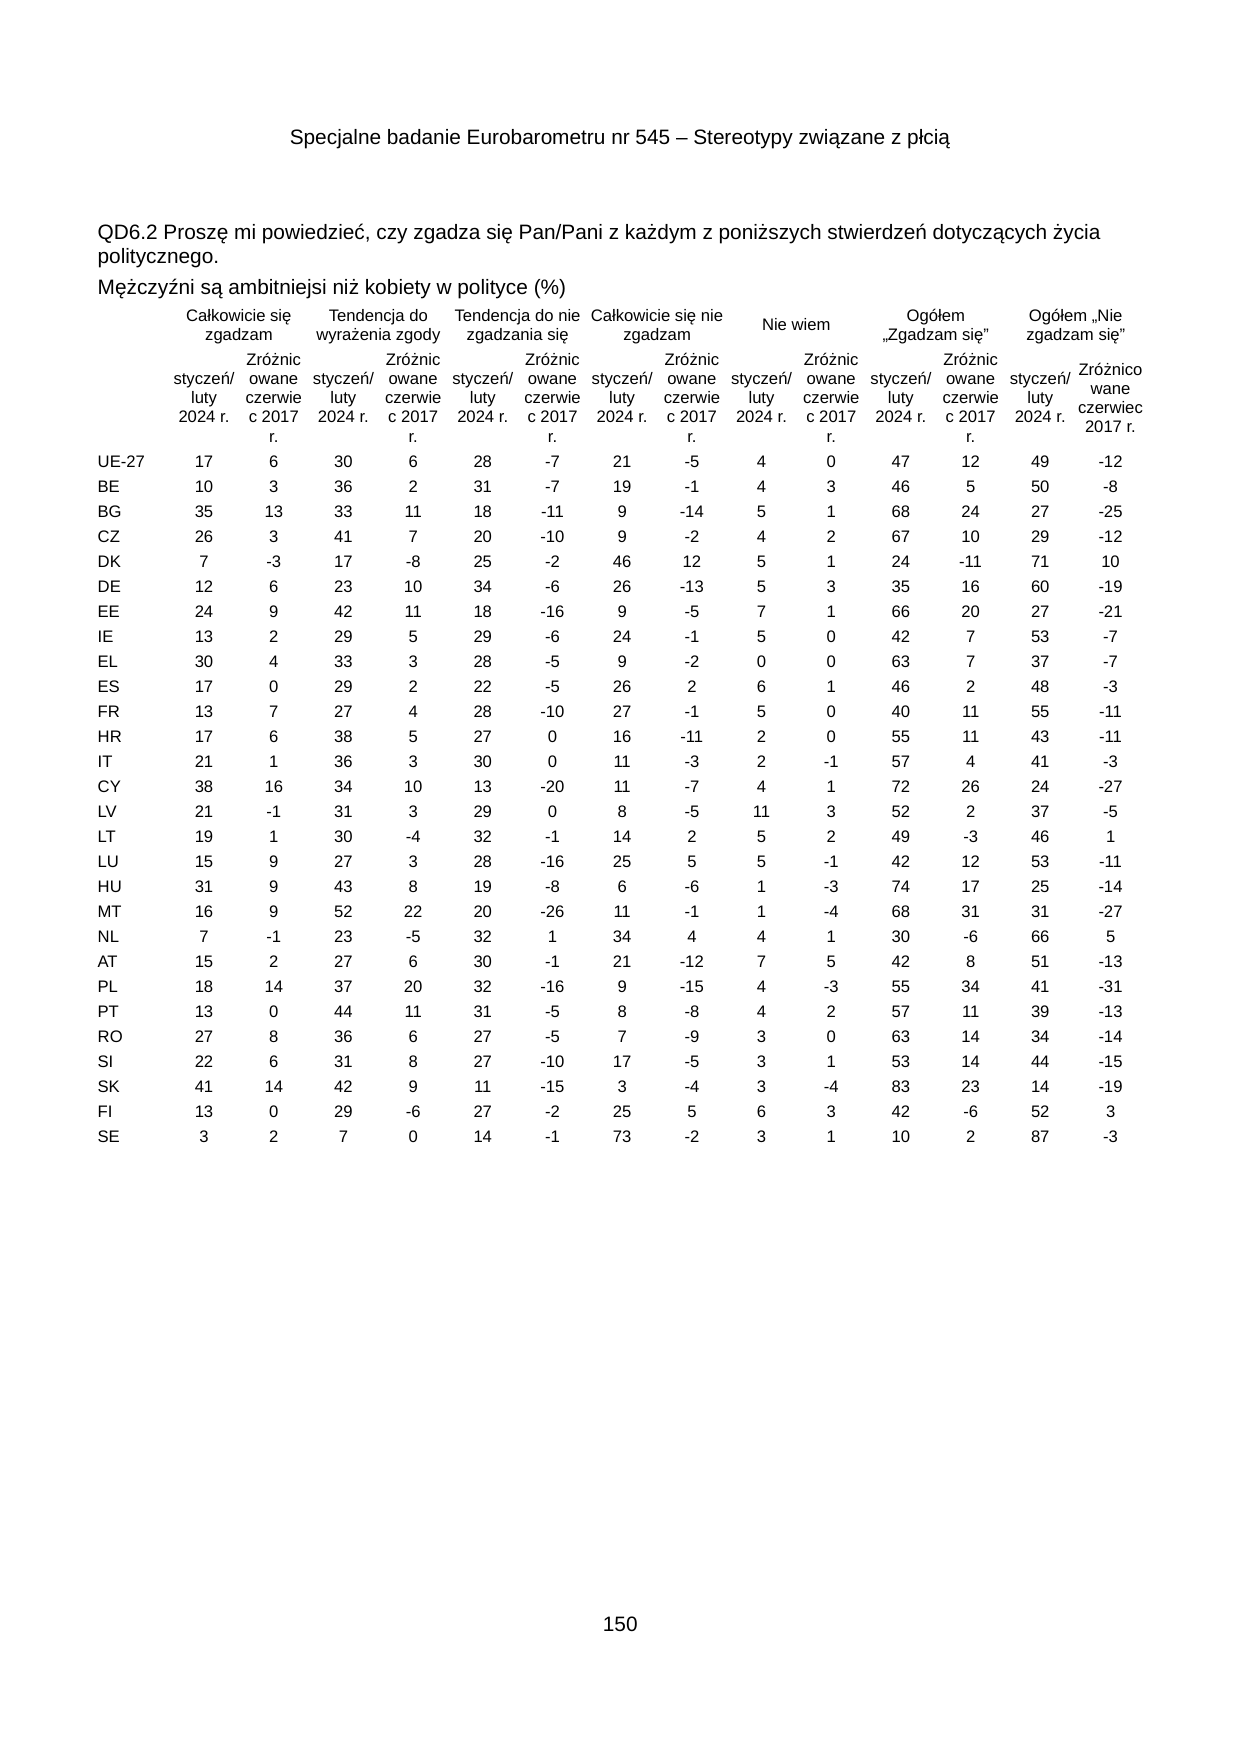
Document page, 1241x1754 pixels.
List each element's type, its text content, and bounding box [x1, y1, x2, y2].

table_cell 0 [518, 799, 587, 823]
table_cell 3 [726, 1024, 796, 1048]
table_cell 31 [308, 799, 378, 823]
table_cell 66 [1005, 924, 1075, 948]
table_cell 19 [169, 824, 239, 848]
table_cell Zróżnicowane czerwiec 2017 r. [936, 347, 1005, 448]
table_cell 46 [1005, 824, 1075, 848]
table_cell -7 [657, 774, 726, 798]
table_cell 7 [169, 549, 239, 573]
table_cell 43 [308, 874, 378, 898]
table_cell 1 [726, 899, 796, 923]
table_cell 1 [726, 874, 796, 898]
table_cell 46 [866, 474, 936, 498]
table_cell -5 [657, 449, 726, 473]
table_cell 31 [448, 474, 517, 498]
table_cell 3 [378, 799, 448, 823]
table_cell [95, 347, 169, 448]
table_cell -19 [1075, 574, 1146, 598]
table_cell 6 [378, 949, 448, 973]
table_cell 6 [239, 449, 308, 473]
table_cell 8 [587, 999, 657, 1023]
table_cell 37 [1005, 799, 1075, 823]
table_cell 2 [796, 824, 866, 848]
table_cell 2 [378, 474, 448, 498]
table_cell -4 [796, 1074, 866, 1098]
table_cell 30 [308, 824, 378, 848]
table_cell -4 [796, 899, 866, 923]
table_cell 0 [239, 1099, 308, 1123]
table_cell 6 [726, 674, 796, 698]
table_cell PL [95, 974, 169, 998]
table_cell SK [95, 1074, 169, 1098]
table_cell 53 [1005, 624, 1075, 648]
table_cell 52 [308, 899, 378, 923]
table_cell 17 [308, 549, 378, 573]
table_cell 21 [169, 799, 239, 823]
table_cell -3 [1075, 749, 1146, 773]
table_cell 3 [796, 474, 866, 498]
table_cell DE [95, 574, 169, 598]
table_cell AT [95, 949, 169, 973]
table_cell 4 [378, 699, 448, 723]
table_cell 2 [726, 724, 796, 748]
table_cell 29 [448, 624, 517, 648]
table_cell 31 [169, 874, 239, 898]
table_cell 19 [587, 474, 657, 498]
table_cell 11 [936, 999, 1005, 1023]
table_cell -5 [518, 674, 587, 698]
table_cell 15 [169, 949, 239, 973]
table_cell 11 [378, 499, 448, 523]
table_cell Tendencja do nie zgadzania się [448, 303, 587, 347]
table_cell LU [95, 849, 169, 873]
table_cell 11 [587, 774, 657, 798]
table_cell 11 [587, 899, 657, 923]
table_cell 1 [796, 674, 866, 698]
table_cell styczeń/luty 2024 r. [448, 347, 517, 448]
table_cell 32 [448, 924, 517, 948]
table_cell 27 [448, 1024, 517, 1048]
table_cell -12 [1075, 449, 1146, 473]
table_cell 6 [726, 1099, 796, 1123]
table_cell 30 [308, 449, 378, 473]
table_cell 5 [726, 849, 796, 873]
table_cell 11 [378, 599, 448, 623]
table_cell 30 [448, 749, 517, 773]
table_cell 0 [796, 724, 866, 748]
table_cell 15 [169, 849, 239, 873]
table_cell 9 [587, 599, 657, 623]
table_cell 34 [448, 574, 517, 598]
table_cell 1 [796, 924, 866, 948]
table_cell 42 [866, 849, 936, 873]
table_cell Ogółem „Nie zgadzam się” [1005, 303, 1146, 347]
table_cell -1 [239, 799, 308, 823]
table_cell 21 [587, 449, 657, 473]
table_cell -15 [518, 1074, 587, 1098]
table_cell 29 [1005, 524, 1075, 548]
table_cell -13 [1075, 999, 1146, 1023]
table_cell SI [95, 1049, 169, 1073]
table_cell -10 [518, 699, 587, 723]
table_cell 9 [239, 874, 308, 898]
table_cell 7 [378, 524, 448, 548]
table_cell -3 [796, 874, 866, 898]
table_cell LT [95, 824, 169, 848]
table_cell 27 [169, 1024, 239, 1048]
table_cell -13 [1075, 949, 1146, 973]
table_cell 13 [169, 1099, 239, 1123]
table_cell 63 [866, 1024, 936, 1048]
table_cell 27 [1005, 599, 1075, 623]
table_cell 9 [587, 974, 657, 998]
table_cell -14 [1075, 874, 1146, 898]
table_cell 5 [657, 849, 726, 873]
table_cell 22 [169, 1049, 239, 1073]
table_cell 10 [169, 474, 239, 498]
table_cell -20 [518, 774, 587, 798]
table_cell 6 [378, 449, 448, 473]
table_cell -11 [657, 724, 726, 748]
table_cell -14 [657, 499, 726, 523]
table_cell Zróżnicowane czerwiec 2017 r. [239, 347, 308, 448]
table_cell DK [95, 549, 169, 573]
table_cell 2 [936, 799, 1005, 823]
table_cell 28 [448, 849, 517, 873]
table_cell 30 [448, 949, 517, 973]
table_cell Zróżnicowane czerwiec 2017 r. [657, 347, 726, 448]
table_cell 10 [378, 774, 448, 798]
table_cell -1 [796, 849, 866, 873]
table_cell 53 [866, 1049, 936, 1073]
table_cell 17 [169, 674, 239, 698]
table_cell NL [95, 924, 169, 948]
table_cell ES [95, 674, 169, 698]
table_cell 63 [866, 649, 936, 673]
table_cell 9 [239, 599, 308, 623]
table_cell 5 [726, 699, 796, 723]
table_cell 12 [936, 849, 1005, 873]
table_cell 17 [169, 724, 239, 748]
table_cell 5 [726, 574, 796, 598]
table_cell 2 [657, 674, 726, 698]
table_cell 17 [169, 449, 239, 473]
table_cell 1 [796, 1049, 866, 1073]
table_cell 8 [378, 1049, 448, 1073]
table_cell 9 [239, 849, 308, 873]
table_cell 13 [169, 999, 239, 1023]
table_cell -25 [1075, 499, 1146, 523]
table_cell 26 [169, 524, 239, 548]
table_cell -8 [378, 549, 448, 573]
table_cell 5 [726, 824, 796, 848]
table_cell CZ [95, 524, 169, 548]
table_cell 16 [169, 899, 239, 923]
table_cell 13 [169, 699, 239, 723]
table_cell -31 [1075, 974, 1146, 998]
table_cell 37 [1005, 649, 1075, 673]
table_cell 17 [587, 1049, 657, 1073]
table_cell BG [95, 499, 169, 523]
table_cell 20 [378, 974, 448, 998]
table_cell 18 [448, 499, 517, 523]
table_cell 3 [378, 749, 448, 773]
table_cell 52 [866, 799, 936, 823]
table_cell -5 [378, 924, 448, 948]
table_cell 2 [657, 824, 726, 848]
table_cell Ogółem „Zgadzam się” [866, 303, 1005, 347]
table_cell 35 [866, 574, 936, 598]
table_cell 24 [936, 499, 1005, 523]
table_cell 33 [308, 649, 378, 673]
table_cell 55 [866, 974, 936, 998]
table_cell -15 [1075, 1049, 1146, 1073]
table_cell 60 [1005, 574, 1075, 598]
table_cell 7 [936, 624, 1005, 648]
table_cell 55 [1005, 699, 1075, 723]
table_cell 23 [308, 924, 378, 948]
table_cell 29 [308, 1099, 378, 1123]
table_cell 5 [726, 499, 796, 523]
table_cell 1 [796, 774, 866, 798]
table_cell 4 [726, 974, 796, 998]
table_cell 4 [657, 924, 726, 948]
table_cell 11 [448, 1074, 517, 1098]
table_cell 68 [866, 899, 936, 923]
table_header QD6.2 Proszę mi powiedzieć, czy zgadza się Pan/Pani z każdym z poniższych stwierdzeń dotyczących życia politycznego. [95, 217, 1146, 270]
table_cell -16 [518, 849, 587, 873]
table_cell -3 [936, 824, 1005, 848]
table_cell 49 [1005, 449, 1075, 473]
table_cell 8 [587, 799, 657, 823]
table_cell -5 [518, 649, 587, 673]
table_cell -1 [657, 624, 726, 648]
table_cell -8 [518, 874, 587, 898]
table_cell 37 [308, 974, 378, 998]
table_cell 8 [378, 874, 448, 898]
table_cell 42 [866, 1099, 936, 1123]
table_cell -4 [378, 824, 448, 848]
table_cell 10 [866, 1124, 936, 1148]
table_cell -7 [1075, 624, 1146, 648]
table_cell IT [95, 749, 169, 773]
table_cell 9 [587, 524, 657, 548]
table_cell -16 [518, 974, 587, 998]
table_cell 5 [726, 624, 796, 648]
table_cell 10 [936, 524, 1005, 548]
table_cell -2 [657, 1124, 726, 1148]
table_cell 0 [378, 1124, 448, 1148]
table_cell -11 [1075, 699, 1146, 723]
table_cell 6 [239, 1049, 308, 1073]
table_cell styczeń/luty 2024 r. [587, 347, 657, 448]
table_cell 27 [308, 699, 378, 723]
table_cell 7 [308, 1124, 378, 1148]
table_cell -8 [657, 999, 726, 1023]
table_cell 27 [587, 699, 657, 723]
table_cell 42 [866, 624, 936, 648]
table_cell 1 [796, 499, 866, 523]
table_cell 2 [936, 674, 1005, 698]
table_cell -5 [657, 799, 726, 823]
table_cell 14 [448, 1124, 517, 1148]
table_cell 40 [866, 699, 936, 723]
table_cell 12 [657, 549, 726, 573]
table_cell 7 [726, 949, 796, 973]
table_cell 9 [587, 499, 657, 523]
table_cell 13 [239, 499, 308, 523]
table_cell -8 [1075, 474, 1146, 498]
table_cell HU [95, 874, 169, 898]
table_cell 2 [378, 674, 448, 698]
table_cell -26 [518, 899, 587, 923]
table_cell 2 [796, 524, 866, 548]
table_cell -1 [518, 949, 587, 973]
table_cell -3 [657, 749, 726, 773]
table_cell -11 [1075, 849, 1146, 873]
table_cell -2 [657, 524, 726, 548]
table_cell 1 [1075, 824, 1146, 848]
table_cell 7 [936, 649, 1005, 673]
table_cell 11 [726, 799, 796, 823]
table_cell 44 [1005, 1049, 1075, 1073]
table_cell 3 [587, 1074, 657, 1098]
table_cell 1 [518, 924, 587, 948]
table_cell 4 [936, 749, 1005, 773]
table_cell 36 [308, 1024, 378, 1048]
table_cell 3 [726, 1074, 796, 1098]
table_cell 28 [448, 699, 517, 723]
table_cell -11 [936, 549, 1005, 573]
table_cell 0 [239, 674, 308, 698]
table_cell 27 [308, 849, 378, 873]
table_cell 0 [726, 649, 796, 673]
table_cell 41 [308, 524, 378, 548]
table_cell 42 [866, 949, 936, 973]
table_cell 4 [239, 649, 308, 673]
table_cell -10 [518, 524, 587, 548]
table_cell 17 [936, 874, 1005, 898]
table_cell 2 [239, 624, 308, 648]
table_cell 43 [1005, 724, 1075, 748]
table_cell 87 [1005, 1124, 1075, 1148]
table_cell 24 [169, 599, 239, 623]
table_cell 50 [1005, 474, 1075, 498]
table_cell -9 [657, 1024, 726, 1048]
table_cell 14 [239, 974, 308, 998]
table_cell -1 [796, 749, 866, 773]
table_cell Mężczyźni są ambitniejsi niż kobiety w polityce (%) [95, 270, 1146, 303]
table_cell 27 [448, 1049, 517, 1073]
table_cell 30 [169, 649, 239, 673]
table_cell 47 [866, 449, 936, 473]
table_cell 34 [308, 774, 378, 798]
table_cell -19 [1075, 1074, 1146, 1098]
table_cell 3 [726, 1049, 796, 1073]
table_cell 49 [866, 824, 936, 848]
table_cell 25 [448, 549, 517, 573]
table_cell Nie wiem [726, 303, 866, 347]
table_cell 27 [448, 724, 517, 748]
table_cell 46 [587, 549, 657, 573]
table_cell 14 [587, 824, 657, 848]
table_cell styczeń/luty 2024 r. [726, 347, 796, 448]
table_cell 23 [308, 574, 378, 598]
table_cell -1 [518, 1124, 587, 1148]
table_cell 25 [587, 849, 657, 873]
table_cell 29 [448, 799, 517, 823]
table_cell BE [95, 474, 169, 498]
table_cell 6 [378, 1024, 448, 1048]
table_cell 32 [448, 974, 517, 998]
table_cell 20 [448, 524, 517, 548]
table_cell 14 [936, 1049, 1005, 1073]
table_cell 3 [239, 474, 308, 498]
table_cell 26 [587, 574, 657, 598]
table_cell Całkowicie się zgadzam [169, 303, 308, 347]
table_cell 1 [239, 824, 308, 848]
table_cell -1 [657, 474, 726, 498]
table_cell 6 [587, 874, 657, 898]
table_cell 11 [587, 749, 657, 773]
table_cell -15 [657, 974, 726, 998]
table_cell -5 [657, 1049, 726, 1073]
table_cell -3 [1075, 674, 1146, 698]
table_cell 0 [796, 449, 866, 473]
table_cell 38 [308, 724, 378, 748]
table_cell 21 [169, 749, 239, 773]
table_cell 74 [866, 874, 936, 898]
table_cell -12 [1075, 524, 1146, 548]
table_cell LV [95, 799, 169, 823]
table_cell 14 [936, 1024, 1005, 1048]
table_cell -10 [518, 1049, 587, 1073]
table_cell styczeń/luty 2024 r. [308, 347, 378, 448]
table_cell -5 [1075, 799, 1146, 823]
table_cell 9 [378, 1074, 448, 1098]
table_cell -1 [657, 699, 726, 723]
table_cell 28 [448, 449, 517, 473]
table_cell 4 [726, 524, 796, 548]
table_cell 9 [587, 649, 657, 673]
table_cell 10 [1075, 549, 1146, 573]
table_cell 3 [239, 524, 308, 548]
table_cell 27 [1005, 499, 1075, 523]
table_cell 1 [239, 749, 308, 773]
table_cell 2 [239, 1124, 308, 1148]
table_cell Zróżnicowane czerwiec 2017 r. [796, 347, 866, 448]
table_cell 22 [378, 899, 448, 923]
table_cell IE [95, 624, 169, 648]
table_cell 34 [587, 924, 657, 948]
table_cell 3 [378, 849, 448, 873]
table_cell 67 [866, 524, 936, 548]
table_cell 4 [726, 924, 796, 948]
table_cell 4 [726, 449, 796, 473]
table_cell CY [95, 774, 169, 798]
table_cell 51 [1005, 949, 1075, 973]
table_cell 3 [796, 574, 866, 598]
table_cell 29 [308, 624, 378, 648]
table_cell 24 [587, 624, 657, 648]
table_cell 36 [308, 749, 378, 773]
table_cell 4 [726, 999, 796, 1023]
table_cell 31 [448, 999, 517, 1023]
table_cell 29 [308, 674, 378, 698]
table_cell 42 [308, 1074, 378, 1098]
table_cell 20 [448, 899, 517, 923]
table_cell -5 [518, 999, 587, 1023]
table_cell 33 [308, 499, 378, 523]
table_cell EE [95, 599, 169, 623]
table_cell -5 [518, 1024, 587, 1048]
table_cell 19 [448, 874, 517, 898]
table_cell HR [95, 724, 169, 748]
table_cell MT [95, 899, 169, 923]
table_cell 36 [308, 474, 378, 498]
table_cell 46 [866, 674, 936, 698]
table_cell 5 [726, 549, 796, 573]
table_cell 7 [239, 699, 308, 723]
table_cell -2 [518, 1099, 587, 1123]
table_cell 57 [866, 749, 936, 773]
table_cell 26 [936, 774, 1005, 798]
table_cell 23 [936, 1074, 1005, 1098]
table_cell UE-27 [95, 449, 169, 473]
table_cell -6 [518, 574, 587, 598]
table_cell 22 [448, 674, 517, 698]
table_cell 34 [1005, 1024, 1075, 1048]
table_cell 26 [587, 674, 657, 698]
table_cell -27 [1075, 774, 1146, 798]
table_cell 8 [936, 949, 1005, 973]
table_cell -2 [518, 549, 587, 573]
table_cell 44 [308, 999, 378, 1023]
table_cell -14 [1075, 1024, 1146, 1048]
table_cell 1 [796, 1124, 866, 1148]
table_cell -4 [657, 1074, 726, 1098]
table_cell 5 [657, 1099, 726, 1123]
table_cell -27 [1075, 899, 1146, 923]
table_cell -7 [1075, 649, 1146, 673]
table_cell 35 [169, 499, 239, 523]
table_cell 31 [308, 1049, 378, 1073]
table_cell 20 [936, 599, 1005, 623]
table_cell Zróżnicowane czerwiec 2017 r. [518, 347, 587, 448]
table_cell Zróżnicowane czerwiec 2017 r. [1075, 347, 1146, 448]
table_cell styczeń/luty 2024 r. [1005, 347, 1075, 448]
table_cell 2 [239, 949, 308, 973]
table_cell 0 [518, 749, 587, 773]
table_cell 31 [1005, 899, 1075, 923]
table_cell 3 [796, 1099, 866, 1123]
table_cell 14 [239, 1074, 308, 1098]
table_cell 52 [1005, 1099, 1075, 1123]
table_cell -3 [239, 549, 308, 573]
table_cell -11 [518, 499, 587, 523]
table_cell 57 [866, 999, 936, 1023]
table_cell 3 [726, 1124, 796, 1148]
table_cell FI [95, 1099, 169, 1123]
table_cell 6 [239, 724, 308, 748]
table_cell 0 [796, 699, 866, 723]
table_cell 3 [169, 1124, 239, 1148]
table_cell 3 [378, 649, 448, 673]
table_cell -3 [1075, 1124, 1146, 1148]
table_cell 11 [936, 724, 1005, 748]
table_cell 21 [587, 949, 657, 973]
table_cell 10 [378, 574, 448, 598]
table_cell 16 [239, 774, 308, 798]
table_cell -6 [378, 1099, 448, 1123]
table_cell -11 [1075, 724, 1146, 748]
table_cell 16 [587, 724, 657, 748]
table_cell 48 [1005, 674, 1075, 698]
table_cell 24 [1005, 774, 1075, 798]
table_cell PT [95, 999, 169, 1023]
table_cell 8 [239, 1024, 308, 1048]
table_cell 41 [169, 1074, 239, 1098]
table_cell 6 [239, 574, 308, 598]
table_cell -13 [657, 574, 726, 598]
table_cell RO [95, 1024, 169, 1048]
table_cell -1 [239, 924, 308, 948]
table_cell Całkowicie się nie zgadzam [587, 303, 726, 347]
table_cell 30 [866, 924, 936, 948]
table_cell 66 [866, 599, 936, 623]
table_cell 32 [448, 824, 517, 848]
table_cell 5 [378, 624, 448, 648]
table_cell 5 [796, 949, 866, 973]
table_cell -2 [657, 649, 726, 673]
table_cell 2 [796, 999, 866, 1023]
table_cell 0 [239, 999, 308, 1023]
table_cell 1 [796, 549, 866, 573]
table_cell -12 [657, 949, 726, 973]
table_cell 27 [448, 1099, 517, 1123]
table_cell 1 [796, 599, 866, 623]
table_cell [95, 303, 169, 347]
table_cell 38 [169, 774, 239, 798]
table_cell 5 [936, 474, 1005, 498]
table_cell 34 [936, 974, 1005, 998]
table_cell 2 [726, 749, 796, 773]
table_cell -16 [518, 599, 587, 623]
table_cell 0 [796, 649, 866, 673]
table_cell 73 [587, 1124, 657, 1148]
table_cell 2 [936, 1124, 1005, 1148]
table_cell 14 [1005, 1074, 1075, 1098]
table_cell 25 [1005, 874, 1075, 898]
table_cell 13 [169, 624, 239, 648]
table_cell 12 [169, 574, 239, 598]
table_cell 41 [1005, 749, 1075, 773]
table_cell 55 [866, 724, 936, 748]
table_cell -7 [518, 474, 587, 498]
table_cell 53 [1005, 849, 1075, 873]
table_cell 12 [936, 449, 1005, 473]
table_cell 25 [587, 1099, 657, 1123]
table_cell Zróżnicowane czerwiec 2017 r. [378, 347, 448, 448]
table_cell 11 [378, 999, 448, 1023]
table_cell styczeń/luty 2024 r. [866, 347, 936, 448]
table_cell 18 [169, 974, 239, 998]
table_cell EL [95, 649, 169, 673]
table_cell 13 [448, 774, 517, 798]
table_cell 42 [308, 599, 378, 623]
table_cell 18 [448, 599, 517, 623]
table_cell 5 [1075, 924, 1146, 948]
table_cell 83 [866, 1074, 936, 1098]
table_cell 7 [169, 924, 239, 948]
table_cell 0 [518, 724, 587, 748]
table_cell -21 [1075, 599, 1146, 623]
table_cell -6 [936, 924, 1005, 948]
table_cell FR [95, 699, 169, 723]
table_cell -6 [657, 874, 726, 898]
table_cell 0 [796, 624, 866, 648]
table_cell 11 [936, 699, 1005, 723]
table_cell 3 [796, 799, 866, 823]
table_cell 9 [239, 899, 308, 923]
table_cell 0 [796, 1024, 866, 1048]
table_cell -6 [936, 1099, 1005, 1123]
table_cell 5 [378, 724, 448, 748]
table_cell 39 [1005, 999, 1075, 1023]
table_cell -7 [518, 449, 587, 473]
table_cell -1 [657, 899, 726, 923]
table_cell 7 [726, 599, 796, 623]
table_cell 72 [866, 774, 936, 798]
table_cell 4 [726, 774, 796, 798]
table_cell -5 [657, 599, 726, 623]
table_cell 4 [726, 474, 796, 498]
table_cell SE [95, 1124, 169, 1148]
table_cell 16 [936, 574, 1005, 598]
table_cell -1 [518, 824, 587, 848]
table_cell 3 [1075, 1099, 1146, 1123]
table_cell 24 [866, 549, 936, 573]
table_cell 71 [1005, 549, 1075, 573]
table_cell 28 [448, 649, 517, 673]
table_cell 7 [587, 1024, 657, 1048]
table_cell 31 [936, 899, 1005, 923]
table_cell -3 [796, 974, 866, 998]
table_cell Tendencja do wyrażenia zgody [308, 303, 448, 347]
table_cell -6 [518, 624, 587, 648]
table_cell 41 [1005, 974, 1075, 998]
table_cell 68 [866, 499, 936, 523]
table_cell 27 [308, 949, 378, 973]
table_cell styczeń/luty 2024 r. [169, 347, 239, 448]
